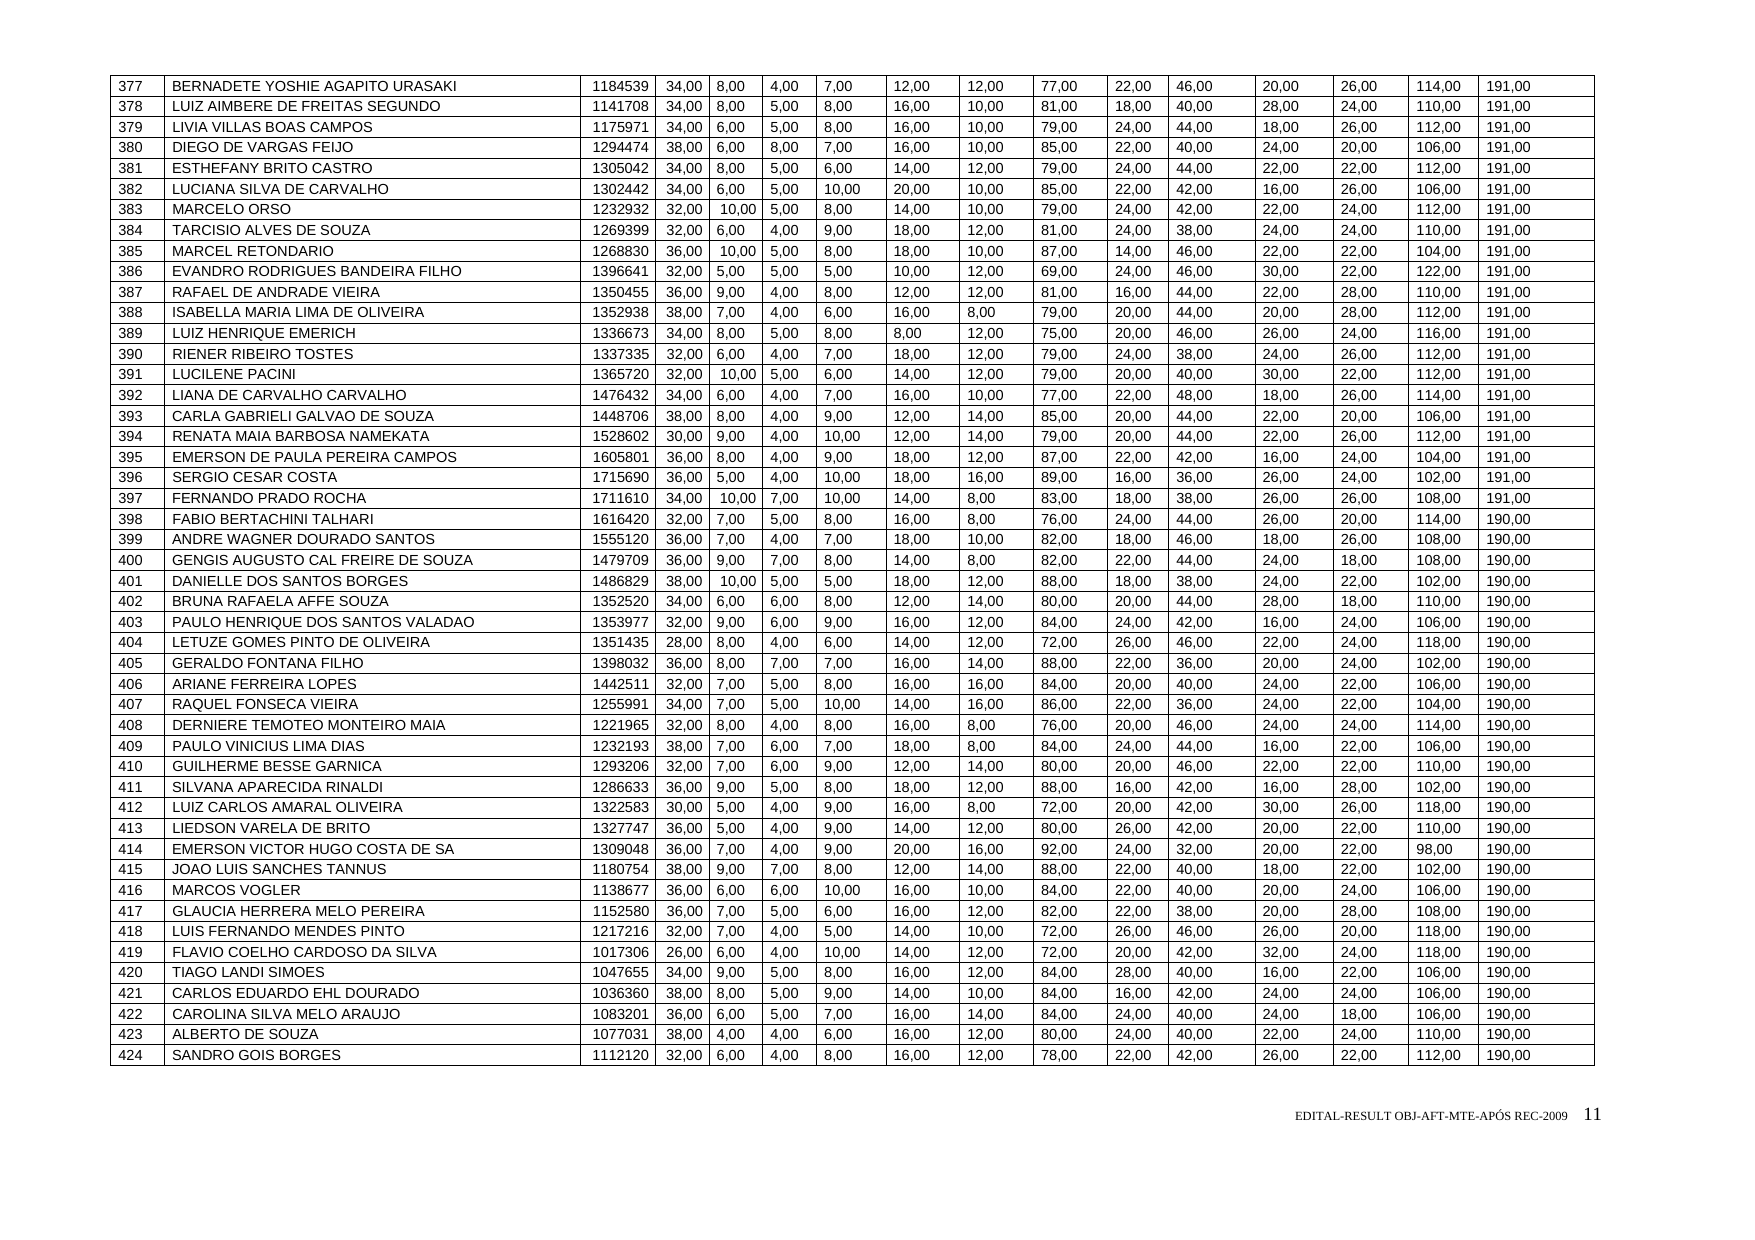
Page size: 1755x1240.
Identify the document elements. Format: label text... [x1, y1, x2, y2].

table_cell 14,00 [887, 200, 959, 219]
table_cell 10,00 [710, 489, 762, 508]
table_cell 114,00 [1409, 715, 1478, 735]
table_cell 46,00 [1169, 530, 1255, 549]
table_cell 5,00 [763, 200, 816, 219]
table_cell 26,00 [1334, 385, 1408, 405]
table_cell 20,00 [1108, 715, 1168, 735]
table_cell FABIO BERTACHINI TALHARI [165, 509, 580, 529]
table_cell 7,00 [710, 303, 762, 322]
table_cell 5,00 [710, 468, 762, 487]
table_cell 191,00 [1479, 76, 1594, 96]
table_cell 7,00 [763, 654, 816, 673]
table_cell 414 [111, 839, 164, 859]
table_cell LUIZ HENRIQUE EMERICH [165, 324, 580, 343]
table_cell 16,00 [1256, 736, 1333, 756]
table_cell EMERSON VICTOR HUGO COSTA DE SA [165, 839, 580, 859]
table_cell 1083201 [581, 1004, 655, 1024]
table_cell DERNIERE TEMOTEO MONTEIRO MAIA [165, 715, 580, 735]
table_cell 8,00 [710, 324, 762, 343]
table_cell 44,00 [1169, 592, 1255, 611]
table_cell 12,00 [960, 963, 1033, 982]
table_cell 10,00 [960, 922, 1033, 941]
table_cell 79,00 [1034, 200, 1107, 219]
table_cell 85,00 [1034, 138, 1107, 157]
table_cell 12,00 [960, 901, 1033, 921]
table_cell 26,00 [1334, 179, 1408, 199]
table_cell 22,00 [1334, 757, 1408, 776]
table_cell CARLOS EDUARDO EHL DOURADO [165, 984, 580, 1003]
table_cell 106,00 [1409, 963, 1478, 982]
table_cell 18,00 [1108, 489, 1168, 508]
table_cell 5,00 [763, 695, 816, 714]
table_cell 24,00 [1256, 715, 1333, 735]
table_cell 32,00 [656, 1045, 709, 1065]
table_cell 6,00 [710, 942, 762, 962]
table_cell 34,00 [656, 695, 709, 714]
table_cell 1141708 [581, 97, 655, 116]
table_cell 18,00 [1256, 530, 1333, 549]
table_cell 16,00 [1256, 179, 1333, 199]
table_cell 36,00 [1169, 654, 1255, 673]
table_cell 102,00 [1409, 654, 1478, 673]
table_cell 190,00 [1479, 592, 1594, 611]
table_cell 36,00 [656, 777, 709, 797]
table_cell 12,00 [960, 1025, 1033, 1044]
table_cell 72,00 [1034, 942, 1107, 962]
table_cell 385 [111, 241, 164, 261]
table_cell 421 [111, 984, 164, 1003]
table_cell 38,00 [656, 406, 709, 426]
table_cell 1232193 [581, 736, 655, 756]
table_cell JOAO LUIS SANCHES TANNUS [165, 860, 580, 879]
table_cell 14,00 [887, 159, 959, 178]
table_cell 16,00 [887, 715, 959, 735]
table_cell 6,00 [710, 344, 762, 364]
table_cell 1605801 [581, 447, 655, 467]
table_cell 10,00 [817, 880, 886, 900]
table_cell 14,00 [960, 757, 1033, 776]
table_cell 10,00 [817, 468, 886, 487]
table_cell 26,00 [1256, 1045, 1333, 1065]
table_cell 9,00 [710, 777, 762, 797]
table_cell 378 [111, 97, 164, 116]
table_cell 79,00 [1034, 117, 1107, 137]
table_cell 9,00 [817, 220, 886, 240]
table_cell 10,00 [817, 179, 886, 199]
table_cell 16,00 [1108, 282, 1168, 302]
table_cell 118,00 [1409, 922, 1478, 941]
table_cell 84,00 [1034, 736, 1107, 756]
table_cell 84,00 [1034, 1004, 1107, 1024]
table_cell 42,00 [1169, 447, 1255, 467]
table_cell 16,00 [887, 963, 959, 982]
table_cell 191,00 [1479, 179, 1594, 199]
table_cell 81,00 [1034, 282, 1107, 302]
table_cell 7,00 [710, 839, 762, 859]
table_cell 20,00 [1108, 406, 1168, 426]
table_cell 24,00 [1256, 344, 1333, 364]
table_cell 381 [111, 159, 164, 178]
table_cell 1077031 [581, 1025, 655, 1044]
table_cell 395 [111, 447, 164, 467]
table_cell 46,00 [1169, 757, 1255, 776]
table_cell 38,00 [1169, 220, 1255, 240]
table_cell 7,00 [710, 757, 762, 776]
table_cell 16,00 [1108, 984, 1168, 1003]
table_cell 26,00 [1256, 509, 1333, 529]
table_cell 4,00 [763, 1025, 816, 1044]
table_cell 30,00 [656, 427, 709, 446]
table_cell 24,00 [1108, 612, 1168, 632]
table_cell LUCILENE PACINI [165, 365, 580, 384]
table_cell 82,00 [1034, 901, 1107, 921]
table_cell 20,00 [887, 839, 959, 859]
table_cell GLAUCIA HERRERA MELO PEREIRA [165, 901, 580, 921]
table_cell 34,00 [656, 324, 709, 343]
table_cell 191,00 [1479, 427, 1594, 446]
table_cell 114,00 [1409, 76, 1478, 96]
table_cell 191,00 [1479, 344, 1594, 364]
table_cell 191,00 [1479, 282, 1594, 302]
table_cell 14,00 [960, 654, 1033, 673]
table_cell 16,00 [887, 901, 959, 921]
table_cell 79,00 [1034, 159, 1107, 178]
table_cell 38,00 [656, 984, 709, 1003]
table_cell 42,00 [1169, 612, 1255, 632]
table_cell 24,00 [1256, 138, 1333, 157]
table_cell 18,00 [1334, 550, 1408, 570]
table_cell 26,00 [1256, 489, 1333, 508]
table_cell 6,00 [763, 736, 816, 756]
table_cell 383 [111, 200, 164, 219]
table_cell 46,00 [1169, 633, 1255, 652]
table_cell 8,00 [817, 860, 886, 879]
table_cell 46,00 [1169, 76, 1255, 96]
table_cell 397 [111, 489, 164, 508]
table_cell 7,00 [817, 344, 886, 364]
table_cell 16,00 [887, 303, 959, 322]
table_cell 28,00 [656, 633, 709, 652]
table_cell 190,00 [1479, 571, 1594, 591]
table_cell 40,00 [1169, 1025, 1255, 1044]
table_cell LIEDSON VARELA DE BRITO [165, 819, 580, 838]
table_cell 386 [111, 262, 164, 281]
table_cell 38,00 [656, 860, 709, 879]
table_cell 34,00 [656, 489, 709, 508]
table_cell 1294474 [581, 138, 655, 157]
table_cell 190,00 [1479, 654, 1594, 673]
table_cell 8,00 [960, 798, 1033, 817]
table_cell 7,00 [817, 385, 886, 405]
table_cell LETUZE GOMES PINTO DE OLIVEIRA [165, 633, 580, 652]
table_cell 418 [111, 922, 164, 941]
table_cell 24,00 [1334, 97, 1408, 116]
table_cell 108,00 [1409, 489, 1478, 508]
table_cell 5,00 [710, 262, 762, 281]
table_cell 24,00 [1108, 262, 1168, 281]
table_cell 7,00 [817, 736, 886, 756]
table_cell 22,00 [1108, 901, 1168, 921]
table_cell 7,00 [763, 550, 816, 570]
table_cell 34,00 [656, 963, 709, 982]
table_cell 18,00 [887, 220, 959, 240]
table_cell 1442511 [581, 674, 655, 694]
table_cell 5,00 [763, 117, 816, 137]
table_cell 84,00 [1034, 984, 1107, 1003]
table_cell 32,00 [656, 674, 709, 694]
table_cell 22,00 [1334, 819, 1408, 838]
table_cell 102,00 [1409, 777, 1478, 797]
table_cell 6,00 [817, 901, 886, 921]
table_cell 16,00 [887, 385, 959, 405]
table_cell 9,00 [817, 612, 886, 632]
table_cell 30,00 [1256, 798, 1333, 817]
table_cell EVANDRO RODRIGUES BANDEIRA FILHO [165, 262, 580, 281]
table_cell 24,00 [1108, 159, 1168, 178]
table_cell 422 [111, 1004, 164, 1024]
table_cell 32,00 [1256, 942, 1333, 962]
table_cell 20,00 [1256, 839, 1333, 859]
table_cell 34,00 [656, 179, 709, 199]
table_cell 20,00 [1108, 592, 1168, 611]
table_cell 22,00 [1334, 839, 1408, 859]
table_cell LUIZ AIMBERE DE FREITAS SEGUNDO [165, 97, 580, 116]
table_cell 424 [111, 1045, 164, 1065]
table_cell 4,00 [763, 427, 816, 446]
table_cell 46,00 [1169, 262, 1255, 281]
table_cell PAULO HENRIQUE DOS SANTOS VALADAO [165, 612, 580, 632]
table_cell 191,00 [1479, 138, 1594, 157]
table_cell 22,00 [1256, 282, 1333, 302]
table_cell 110,00 [1409, 282, 1478, 302]
table_cell 84,00 [1034, 880, 1107, 900]
table_cell 85,00 [1034, 179, 1107, 199]
table_cell 16,00 [887, 1004, 959, 1024]
table_cell 32,00 [656, 612, 709, 632]
table_cell 4,00 [763, 385, 816, 405]
table_cell 24,00 [1108, 220, 1168, 240]
table_cell 8,00 [960, 489, 1033, 508]
table_cell RIENER RIBEIRO TOSTES [165, 344, 580, 364]
table_cell 24,00 [1256, 1004, 1333, 1024]
table_cell 30,00 [1256, 365, 1333, 384]
table_cell 84,00 [1034, 612, 1107, 632]
table_cell 40,00 [1169, 1004, 1255, 1024]
table_cell 190,00 [1479, 880, 1594, 900]
table_cell 88,00 [1034, 777, 1107, 797]
table_cell 110,00 [1409, 592, 1478, 611]
table_cell 191,00 [1479, 447, 1594, 467]
table_cell 32,00 [656, 922, 709, 941]
table_cell 32,00 [656, 715, 709, 735]
table_cell 8,00 [817, 715, 886, 735]
table_cell 405 [111, 654, 164, 673]
table_cell 114,00 [1409, 509, 1478, 529]
table_cell 1293206 [581, 757, 655, 776]
table_cell 8,00 [710, 406, 762, 426]
table_cell 14,00 [960, 406, 1033, 426]
table_cell 16,00 [1108, 468, 1168, 487]
table_cell 5,00 [710, 819, 762, 838]
table_cell 28,00 [1256, 592, 1333, 611]
table_cell 22,00 [1334, 963, 1408, 982]
table_cell 24,00 [1108, 344, 1168, 364]
table_cell 32,00 [656, 262, 709, 281]
table_cell 4,00 [763, 922, 816, 941]
table_cell 24,00 [1256, 695, 1333, 714]
table_cell 87,00 [1034, 241, 1107, 261]
table_cell 24,00 [1256, 984, 1333, 1003]
table_cell 404 [111, 633, 164, 652]
table_cell 42,00 [1169, 179, 1255, 199]
table_cell 8,00 [817, 117, 886, 137]
table_cell 6,00 [763, 592, 816, 611]
table_cell 80,00 [1034, 757, 1107, 776]
table_cell 79,00 [1034, 344, 1107, 364]
table_cell 22,00 [1108, 695, 1168, 714]
table_cell 1365720 [581, 365, 655, 384]
table_cell 92,00 [1034, 839, 1107, 859]
table_cell 14,00 [887, 922, 959, 941]
table_cell 84,00 [1034, 963, 1107, 982]
table_cell 8,00 [960, 715, 1033, 735]
table_cell 16,00 [887, 1045, 959, 1065]
table_cell 191,00 [1479, 200, 1594, 219]
table_cell 106,00 [1409, 984, 1478, 1003]
table_cell DANIELLE DOS SANTOS BORGES [165, 571, 580, 591]
table_cell 394 [111, 427, 164, 446]
table_cell 38,00 [656, 1025, 709, 1044]
table_cell 44,00 [1169, 303, 1255, 322]
table_cell 32,00 [656, 365, 709, 384]
table_cell 22,00 [1334, 860, 1408, 879]
table_cell 1616420 [581, 509, 655, 529]
table_cell 42,00 [1169, 942, 1255, 962]
table_cell 8,00 [887, 324, 959, 343]
table_cell 82,00 [1034, 550, 1107, 570]
table_cell 22,00 [1256, 757, 1333, 776]
table_cell 10,00 [887, 262, 959, 281]
table_cell 22,00 [1334, 262, 1408, 281]
table_cell CARLA GABRIELI GALVAO DE SOUZA [165, 406, 580, 426]
table_cell 26,00 [1256, 468, 1333, 487]
table_cell 38,00 [656, 138, 709, 157]
table_cell 26,00 [1256, 922, 1333, 941]
table_cell 8,00 [710, 159, 762, 178]
table_cell 89,00 [1034, 468, 1107, 487]
table_cell 4,00 [763, 530, 816, 549]
table_cell 16,00 [1256, 777, 1333, 797]
table_cell 10,00 [710, 241, 762, 261]
table_cell 1047655 [581, 963, 655, 982]
table_cell SANDRO GOIS BORGES [165, 1045, 580, 1065]
table_cell 10,00 [960, 97, 1033, 116]
table_cell 42,00 [1169, 200, 1255, 219]
table_cell 5,00 [763, 1004, 816, 1024]
table_cell 9,00 [710, 427, 762, 446]
table_cell 190,00 [1479, 550, 1594, 570]
table_cell 44,00 [1169, 406, 1255, 426]
table_cell 1448706 [581, 406, 655, 426]
table_cell 7,00 [710, 922, 762, 941]
table_cell 190,00 [1479, 798, 1594, 817]
table_cell 110,00 [1409, 757, 1478, 776]
table_cell GUILHERME BESSE GARNICA [165, 757, 580, 776]
table_cell 110,00 [1409, 1025, 1478, 1044]
table_cell MARCOS VOGLER [165, 880, 580, 900]
table_cell 7,00 [710, 509, 762, 529]
table_cell 1352520 [581, 592, 655, 611]
table_cell 14,00 [887, 942, 959, 962]
table_cell 191,00 [1479, 365, 1594, 384]
table_cell 34,00 [656, 76, 709, 96]
table_cell 16,00 [887, 880, 959, 900]
table_cell 1486829 [581, 571, 655, 591]
table_cell 191,00 [1479, 97, 1594, 116]
table_cell 79,00 [1034, 427, 1107, 446]
table_cell 12,00 [960, 777, 1033, 797]
table_cell 14,00 [960, 427, 1033, 446]
table_cell 112,00 [1409, 159, 1478, 178]
table_cell 16,00 [887, 509, 959, 529]
table_cell 24,00 [1334, 200, 1408, 219]
table_cell 80,00 [1034, 819, 1107, 838]
table_cell 81,00 [1034, 220, 1107, 240]
table_cell 12,00 [960, 612, 1033, 632]
table_cell 6,00 [817, 365, 886, 384]
table_cell 10,00 [817, 489, 886, 508]
table_cell 416 [111, 880, 164, 900]
table_cell 20,00 [1108, 427, 1168, 446]
table_cell 8,00 [817, 324, 886, 343]
table_cell 22,00 [1256, 427, 1333, 446]
table_cell 40,00 [1169, 674, 1255, 694]
table_cell FLAVIO COELHO CARDOSO DA SILVA [165, 942, 580, 962]
table_cell 81,00 [1034, 97, 1107, 116]
table_cell 190,00 [1479, 633, 1594, 652]
table_cell 7,00 [817, 530, 886, 549]
table_cell 24,00 [1108, 117, 1168, 137]
table_cell 24,00 [1334, 612, 1408, 632]
table_cell 8,00 [960, 736, 1033, 756]
table_cell 10,00 [960, 241, 1033, 261]
table_cell 26,00 [1334, 798, 1408, 817]
table_cell 7,00 [817, 654, 886, 673]
table_cell 399 [111, 530, 164, 549]
table_cell 108,00 [1409, 550, 1478, 570]
table_cell 382 [111, 179, 164, 199]
table_cell 10,00 [960, 530, 1033, 549]
table_cell 22,00 [1334, 695, 1408, 714]
table_cell 190,00 [1479, 1004, 1594, 1024]
table_cell 16,00 [887, 138, 959, 157]
table_cell 1327747 [581, 819, 655, 838]
table_cell 8,00 [960, 550, 1033, 570]
table_cell 14,00 [887, 695, 959, 714]
table_cell 20,00 [1256, 880, 1333, 900]
table_cell 22,00 [1334, 1045, 1408, 1065]
table_cell 108,00 [1409, 901, 1478, 921]
table_cell 72,00 [1034, 922, 1107, 941]
table_cell 26,00 [1334, 117, 1408, 137]
table_cell 20,00 [1108, 674, 1168, 694]
table_cell 1217216 [581, 922, 655, 941]
table_cell 44,00 [1169, 550, 1255, 570]
table_cell 7,00 [817, 76, 886, 96]
table_cell RAFAEL DE ANDRADE VIEIRA [165, 282, 580, 302]
table_cell 14,00 [1108, 241, 1168, 261]
table_cell 8,00 [817, 1045, 886, 1065]
table_cell 8,00 [960, 303, 1033, 322]
table_cell 9,00 [817, 406, 886, 426]
table_cell 112,00 [1409, 427, 1478, 446]
table_cell 36,00 [656, 654, 709, 673]
table_cell 12,00 [960, 819, 1033, 838]
table_cell 5,00 [817, 571, 886, 591]
table_cell 10,00 [817, 942, 886, 962]
table_cell 36,00 [656, 819, 709, 838]
table_cell 4,00 [763, 406, 816, 426]
table_cell 16,00 [1256, 963, 1333, 982]
table_cell 24,00 [1256, 674, 1333, 694]
table_cell 26,00 [1108, 819, 1168, 838]
table_cell 1180754 [581, 860, 655, 879]
table_cell FERNANDO PRADO ROCHA [165, 489, 580, 508]
table_cell 388 [111, 303, 164, 322]
table_cell 26,00 [1334, 344, 1408, 364]
table_cell 118,00 [1409, 942, 1478, 962]
table_cell 82,00 [1034, 530, 1107, 549]
table_cell 46,00 [1169, 922, 1255, 941]
table_cell 1269399 [581, 220, 655, 240]
table_cell 7,00 [710, 736, 762, 756]
table_cell 6,00 [710, 138, 762, 157]
table_cell 403 [111, 612, 164, 632]
table_cell 1175971 [581, 117, 655, 137]
table_cell 1476432 [581, 385, 655, 405]
table_cell 34,00 [656, 117, 709, 137]
table_cell 5,00 [763, 984, 816, 1003]
table_cell 102,00 [1409, 468, 1478, 487]
table_cell 10,00 [960, 200, 1033, 219]
table_cell 1036360 [581, 984, 655, 1003]
table_cell 191,00 [1479, 385, 1594, 405]
table_cell 12,00 [887, 76, 959, 96]
table_cell 411 [111, 777, 164, 797]
table_cell 6,00 [817, 1025, 886, 1044]
table_cell 46,00 [1169, 324, 1255, 343]
table_cell 104,00 [1409, 241, 1478, 261]
table_cell 6,00 [710, 117, 762, 137]
table_cell 7,00 [710, 695, 762, 714]
table_cell 24,00 [1108, 839, 1168, 859]
table_cell 7,00 [763, 860, 816, 879]
table_cell 190,00 [1479, 509, 1594, 529]
table_cell 16,00 [887, 97, 959, 116]
table_cell 191,00 [1479, 262, 1594, 281]
table_cell 8,00 [710, 984, 762, 1003]
table_cell 8,00 [710, 633, 762, 652]
table_cell 24,00 [1334, 220, 1408, 240]
table_cell MARCELO ORSO [165, 200, 580, 219]
table_cell MARCEL RETONDARIO [165, 241, 580, 261]
table_cell 420 [111, 963, 164, 982]
table_cell 7,00 [817, 1004, 886, 1024]
table_cell 191,00 [1479, 489, 1594, 508]
table_cell 1396641 [581, 262, 655, 281]
table_cell BERNADETE YOSHIE AGAPITO URASAKI [165, 76, 580, 96]
table_cell 4,00 [710, 1025, 762, 1044]
table_cell 9,00 [817, 757, 886, 776]
table_cell 22,00 [1108, 1045, 1168, 1065]
table_cell 10,00 [960, 179, 1033, 199]
table_cell 24,00 [1108, 1025, 1168, 1044]
table_cell 1302442 [581, 179, 655, 199]
table_cell 190,00 [1479, 736, 1594, 756]
table_cell 18,00 [887, 530, 959, 549]
table_cell 190,00 [1479, 612, 1594, 632]
table_cell 9,00 [710, 612, 762, 632]
table_cell 8,00 [960, 509, 1033, 529]
table_cell 79,00 [1034, 303, 1107, 322]
table_cell DIEGO DE VARGAS FEIJO [165, 138, 580, 157]
table_cell 20,00 [1334, 138, 1408, 157]
table_cell 410 [111, 757, 164, 776]
table_cell 1711610 [581, 489, 655, 508]
table_cell 26,00 [1108, 633, 1168, 652]
table_cell 1112120 [581, 1045, 655, 1065]
table_cell 102,00 [1409, 571, 1478, 591]
table_cell 104,00 [1409, 695, 1478, 714]
table_cell 190,00 [1479, 695, 1594, 714]
table_cell 191,00 [1479, 241, 1594, 261]
table_cell 24,00 [1256, 220, 1333, 240]
table_cell 4,00 [763, 344, 816, 364]
table_cell SERGIO CESAR COSTA [165, 468, 580, 487]
table_cell TARCISIO ALVES DE SOUZA [165, 220, 580, 240]
table_cell 379 [111, 117, 164, 137]
table_cell 8,00 [817, 509, 886, 529]
table_cell 8,00 [817, 241, 886, 261]
table_cell 5,00 [763, 97, 816, 116]
table_cell ESTHEFANY BRITO CASTRO [165, 159, 580, 178]
table_cell 406 [111, 674, 164, 694]
table_cell 72,00 [1034, 798, 1107, 817]
table_cell 5,00 [763, 365, 816, 384]
table_cell 6,00 [710, 1045, 762, 1065]
table_cell 14,00 [887, 819, 959, 838]
table_cell 5,00 [817, 262, 886, 281]
table_cell 5,00 [763, 777, 816, 797]
table_cell 84,00 [1034, 674, 1107, 694]
table_cell 4,00 [763, 1045, 816, 1065]
table_cell 1715690 [581, 468, 655, 487]
table_cell 12,00 [887, 427, 959, 446]
table_cell 24,00 [1334, 1025, 1408, 1044]
table_cell 12,00 [887, 282, 959, 302]
table_cell 18,00 [1256, 117, 1333, 137]
table_cell 110,00 [1409, 819, 1478, 838]
table_cell 18,00 [887, 571, 959, 591]
table_cell 14,00 [960, 860, 1033, 879]
table_cell 191,00 [1479, 406, 1594, 426]
table_cell 118,00 [1409, 633, 1478, 652]
table_cell 8,00 [817, 777, 886, 797]
table_cell 10,00 [817, 695, 886, 714]
table_cell 106,00 [1409, 179, 1478, 199]
table_cell 12,00 [960, 365, 1033, 384]
table_cell 26,00 [1334, 530, 1408, 549]
table_cell 42,00 [1169, 1045, 1255, 1065]
table_cell 28,00 [1256, 97, 1333, 116]
table_cell 18,00 [1334, 1004, 1408, 1024]
table_cell 38,00 [656, 303, 709, 322]
table_cell 423 [111, 1025, 164, 1044]
table_cell 12,00 [887, 860, 959, 879]
table_cell 1286633 [581, 777, 655, 797]
table_cell 69,00 [1034, 262, 1107, 281]
table_cell 40,00 [1169, 365, 1255, 384]
table_cell 36,00 [656, 1004, 709, 1024]
table_cell 190,00 [1479, 819, 1594, 838]
table_cell 12,00 [960, 159, 1033, 178]
table_cell 34,00 [656, 385, 709, 405]
table_cell 18,00 [1108, 571, 1168, 591]
table_cell 5,00 [710, 798, 762, 817]
table_cell 190,00 [1479, 1045, 1594, 1065]
table_cell 44,00 [1169, 509, 1255, 529]
table_cell 40,00 [1169, 138, 1255, 157]
table_cell 32,00 [1169, 839, 1255, 859]
table_cell 4,00 [763, 468, 816, 487]
table_cell 190,00 [1479, 860, 1594, 879]
table_cell 40,00 [1169, 97, 1255, 116]
table_cell 190,00 [1479, 942, 1594, 962]
table_cell 409 [111, 736, 164, 756]
table_cell 46,00 [1169, 715, 1255, 735]
table_cell 106,00 [1409, 880, 1478, 900]
table_cell 6,00 [817, 159, 886, 178]
table_cell 18,00 [887, 468, 959, 487]
table_cell 10,00 [710, 365, 762, 384]
table_cell 7,00 [710, 530, 762, 549]
table_cell 22,00 [1334, 365, 1408, 384]
table_cell 6,00 [763, 612, 816, 632]
table_cell 6,00 [710, 220, 762, 240]
table_cell 72,00 [1034, 633, 1107, 652]
table_cell 14,00 [887, 489, 959, 508]
table_cell 12,00 [960, 633, 1033, 652]
table_cell 5,00 [763, 571, 816, 591]
table_cell 10,00 [710, 571, 762, 591]
table_cell 14,00 [887, 550, 959, 570]
table_cell 20,00 [887, 179, 959, 199]
table_cell 108,00 [1409, 530, 1478, 549]
table_cell 106,00 [1409, 406, 1478, 426]
table_cell 26,00 [1108, 922, 1168, 941]
table_cell 9,00 [710, 860, 762, 879]
table_cell 9,00 [817, 798, 886, 817]
table_cell 77,00 [1034, 76, 1107, 96]
table_cell 44,00 [1169, 736, 1255, 756]
table_cell 28,00 [1334, 282, 1408, 302]
table_cell 20,00 [1108, 324, 1168, 343]
table_cell 191,00 [1479, 324, 1594, 343]
table_cell 24,00 [1108, 509, 1168, 529]
table_cell 12,00 [887, 757, 959, 776]
table_cell 36,00 [656, 468, 709, 487]
table_cell 24,00 [1334, 880, 1408, 900]
table_cell 7,00 [710, 901, 762, 921]
table_cell 77,00 [1034, 385, 1107, 405]
table_cell 18,00 [887, 777, 959, 797]
table_cell 24,00 [1334, 942, 1408, 962]
table_cell 88,00 [1034, 654, 1107, 673]
table_cell 79,00 [1034, 365, 1107, 384]
table_cell 5,00 [763, 963, 816, 982]
table_cell 16,00 [1256, 612, 1333, 632]
table_cell 9,00 [710, 550, 762, 570]
table_cell 36,00 [656, 447, 709, 467]
table_cell 80,00 [1034, 592, 1107, 611]
table_cell 76,00 [1034, 509, 1107, 529]
table_cell 8,00 [763, 138, 816, 157]
table_cell 30,00 [1256, 262, 1333, 281]
table_cell 377 [111, 76, 164, 96]
table_cell 5,00 [763, 901, 816, 921]
table_cell 40,00 [1169, 880, 1255, 900]
table_cell 40,00 [1169, 963, 1255, 982]
table_cell 24,00 [1108, 200, 1168, 219]
table_cell 22,00 [1334, 571, 1408, 591]
table_cell 4,00 [763, 798, 816, 817]
table_cell 407 [111, 695, 164, 714]
table_cell 396 [111, 468, 164, 487]
table_cell 1184539 [581, 76, 655, 96]
table_cell 1337335 [581, 344, 655, 364]
table_cell 190,00 [1479, 757, 1594, 776]
table_cell 8,00 [817, 550, 886, 570]
table_cell 22,00 [1256, 406, 1333, 426]
table_cell BRUNA RAFAELA AFFE SOUZA [165, 592, 580, 611]
table_cell 20,00 [1334, 922, 1408, 941]
table_cell 16,00 [960, 839, 1033, 859]
table_cell 24,00 [1108, 1004, 1168, 1024]
table_cell 106,00 [1409, 1004, 1478, 1024]
table_cell 400 [111, 550, 164, 570]
table_cell 12,00 [960, 282, 1033, 302]
table_cell 9,00 [817, 984, 886, 1003]
table_cell 98,00 [1409, 839, 1478, 859]
table_cell 42,00 [1169, 798, 1255, 817]
table_cell 190,00 [1479, 839, 1594, 859]
table_cell 1350455 [581, 282, 655, 302]
table_cell 36,00 [656, 550, 709, 570]
table_cell 5,00 [763, 262, 816, 281]
table_cell 12,00 [960, 344, 1033, 364]
table_cell 14,00 [960, 1004, 1033, 1024]
table_cell 1528602 [581, 427, 655, 446]
table_cell 34,00 [656, 592, 709, 611]
table_cell 38,00 [656, 736, 709, 756]
table_cell 16,00 [1108, 777, 1168, 797]
table_cell 16,00 [960, 695, 1033, 714]
table_cell 190,00 [1479, 1025, 1594, 1044]
table_cell 32,00 [656, 220, 709, 240]
table_cell 24,00 [1108, 736, 1168, 756]
table_cell 24,00 [1256, 571, 1333, 591]
table_cell 24,00 [1256, 550, 1333, 570]
table_cell 85,00 [1034, 406, 1107, 426]
table_cell 1398032 [581, 654, 655, 673]
table_cell TIAGO LANDI SIMOES [165, 963, 580, 982]
table_cell 18,00 [1108, 530, 1168, 549]
table_cell 4,00 [763, 633, 816, 652]
table_cell 12,00 [960, 571, 1033, 591]
table_cell 12,00 [960, 942, 1033, 962]
table_cell 102,00 [1409, 860, 1478, 879]
table_cell 9,00 [817, 447, 886, 467]
table_cell 30,00 [656, 798, 709, 817]
table_cell 4,00 [763, 76, 816, 96]
table_cell 392 [111, 385, 164, 405]
table_cell 12,00 [887, 406, 959, 426]
table_cell 24,00 [1334, 324, 1408, 343]
table_cell 191,00 [1479, 303, 1594, 322]
table_cell 18,00 [1108, 97, 1168, 116]
table_cell 1352938 [581, 303, 655, 322]
table_cell 26,00 [1256, 324, 1333, 343]
table_cell 112,00 [1409, 344, 1478, 364]
table_cell 191,00 [1479, 117, 1594, 137]
table_cell 20,00 [1108, 757, 1168, 776]
table_cell 12,00 [960, 262, 1033, 281]
table_cell 24,00 [1334, 984, 1408, 1003]
table_cell 114,00 [1409, 385, 1478, 405]
table_cell 22,00 [1256, 200, 1333, 219]
table_cell 12,00 [960, 1045, 1033, 1065]
table_cell 10,00 [960, 984, 1033, 1003]
table_cell 1152580 [581, 901, 655, 921]
table_cell 12,00 [887, 592, 959, 611]
table_cell 34,00 [656, 97, 709, 116]
table_cell 8,00 [817, 592, 886, 611]
table_cell 12,00 [960, 76, 1033, 96]
table_cell 9,00 [710, 282, 762, 302]
table_cell LIVIA VILLAS BOAS CAMPOS [165, 117, 580, 137]
table_cell 112,00 [1409, 303, 1478, 322]
table_cell 22,00 [1334, 674, 1408, 694]
table_cell 16,00 [887, 1025, 959, 1044]
table_cell 20,00 [1108, 303, 1168, 322]
table_cell 190,00 [1479, 922, 1594, 941]
table_cell 6,00 [817, 303, 886, 322]
table_cell 7,00 [763, 489, 816, 508]
table_cell 191,00 [1479, 468, 1594, 487]
table_cell 415 [111, 860, 164, 879]
table_cell 26,00 [1334, 76, 1408, 96]
table_cell 38,00 [1169, 344, 1255, 364]
table_cell GENGIS AUGUSTO CAL FREIRE DE SOUZA [165, 550, 580, 570]
table_cell 34,00 [656, 159, 709, 178]
table_cell 36,00 [656, 530, 709, 549]
table_cell 1305042 [581, 159, 655, 178]
table_cell 112,00 [1409, 1045, 1478, 1065]
table_cell 7,00 [817, 138, 886, 157]
table_cell 10,00 [960, 385, 1033, 405]
table_cell 190,00 [1479, 901, 1594, 921]
table_cell 1353977 [581, 612, 655, 632]
table_cell 419 [111, 942, 164, 962]
table_cell 36,00 [656, 241, 709, 261]
table_cell 24,00 [1334, 654, 1408, 673]
table_cell 22,00 [1108, 179, 1168, 199]
table_cell 190,00 [1479, 777, 1594, 797]
table_cell 22,00 [1334, 241, 1408, 261]
table_cell CAROLINA SILVA MELO ARAUJO [165, 1004, 580, 1024]
table_cell 22,00 [1108, 385, 1168, 405]
table_cell ALBERTO DE SOUZA [165, 1025, 580, 1044]
table_cell 1017306 [581, 942, 655, 962]
table_cell 18,00 [887, 736, 959, 756]
table_cell 32,00 [656, 200, 709, 219]
table_cell 6,00 [710, 179, 762, 199]
table_cell 26,00 [1334, 489, 1408, 508]
table_cell 22,00 [1256, 633, 1333, 652]
table_cell EMERSON DE PAULA PEREIRA CAMPOS [165, 447, 580, 467]
table_cell 9,00 [817, 839, 886, 859]
table_cell 42,00 [1169, 984, 1255, 1003]
table_cell 4,00 [763, 819, 816, 838]
table_cell 20,00 [1108, 798, 1168, 817]
table_cell 18,00 [1334, 592, 1408, 611]
table_cell 36,00 [1169, 468, 1255, 487]
table_cell 18,00 [1256, 860, 1333, 879]
table_cell ARIANE FERREIRA LOPES [165, 674, 580, 694]
table_cell 36,00 [1169, 695, 1255, 714]
table_cell 14,00 [887, 633, 959, 652]
table_cell 22,00 [1334, 736, 1408, 756]
table_cell 4,00 [763, 220, 816, 240]
table_cell 190,00 [1479, 963, 1594, 982]
table_cell 22,00 [1108, 550, 1168, 570]
table_cell 20,00 [1256, 901, 1333, 921]
table_cell 6,00 [710, 385, 762, 405]
table_cell 22,00 [1334, 159, 1408, 178]
table_cell 398 [111, 509, 164, 529]
table_cell 8,00 [710, 76, 762, 96]
table_cell 22,00 [1256, 1025, 1333, 1044]
table_cell 110,00 [1409, 97, 1478, 116]
table_cell LUCIANA SILVA DE CARVALHO [165, 179, 580, 199]
table_cell 380 [111, 138, 164, 157]
table_cell 4,00 [763, 839, 816, 859]
table_cell 387 [111, 282, 164, 302]
table_cell 8,00 [817, 200, 886, 219]
table_cell 28,00 [1108, 963, 1168, 982]
table_cell 40,00 [1169, 860, 1255, 879]
table_cell 80,00 [1034, 1025, 1107, 1044]
table_cell 20,00 [1108, 365, 1168, 384]
table_cell 24,00 [1334, 447, 1408, 467]
table_cell 1255991 [581, 695, 655, 714]
table_cell 112,00 [1409, 200, 1478, 219]
table_cell 190,00 [1479, 984, 1594, 1003]
table_cell GERALDO FONTANA FILHO [165, 654, 580, 673]
table_cell 8,00 [710, 447, 762, 467]
table_cell 7,00 [710, 674, 762, 694]
table_cell LUIZ CARLOS AMARAL OLIVEIRA [165, 798, 580, 817]
table_cell 38,00 [1169, 571, 1255, 591]
table_cell 6,00 [763, 880, 816, 900]
table_cell 88,00 [1034, 571, 1107, 591]
table_cell 6,00 [817, 633, 886, 652]
table_cell 36,00 [656, 901, 709, 921]
table_cell 32,00 [656, 344, 709, 364]
table_cell 42,00 [1169, 819, 1255, 838]
table_cell 16,00 [887, 674, 959, 694]
table_cell 12,00 [960, 220, 1033, 240]
table_cell 1322583 [581, 798, 655, 817]
table_cell SILVANA APARECIDA RINALDI [165, 777, 580, 797]
table_cell 38,00 [1169, 489, 1255, 508]
table_cell 8,00 [710, 715, 762, 735]
table_cell 1555120 [581, 530, 655, 549]
table_cell 12,00 [960, 324, 1033, 343]
table_cell 20,00 [1256, 654, 1333, 673]
table_cell 18,00 [887, 344, 959, 364]
table_cell 190,00 [1479, 674, 1594, 694]
table_cell 83,00 [1034, 489, 1107, 508]
table_cell 106,00 [1409, 612, 1478, 632]
table_cell 16,00 [887, 117, 959, 137]
table_cell 6,00 [710, 1004, 762, 1024]
table_cell 5,00 [763, 159, 816, 178]
table_cell 8,00 [817, 674, 886, 694]
table_cell 18,00 [887, 447, 959, 467]
table_cell 1138677 [581, 880, 655, 900]
table_cell 1232932 [581, 200, 655, 219]
table_cell 389 [111, 324, 164, 343]
table_cell 16,00 [960, 674, 1033, 694]
table_cell 16,00 [887, 798, 959, 817]
table_cell 10,00 [960, 138, 1033, 157]
table_cell LIANA DE CARVALHO CARVALHO [165, 385, 580, 405]
table_cell ISABELLA MARIA LIMA DE OLIVEIRA [165, 303, 580, 322]
table_cell 20,00 [1334, 406, 1408, 426]
table_cell 417 [111, 901, 164, 921]
table_cell 87,00 [1034, 447, 1107, 467]
table_cell 16,00 [1256, 447, 1333, 467]
table_cell 14,00 [887, 365, 959, 384]
table_cell 8,00 [710, 97, 762, 116]
table_cell 401 [111, 571, 164, 591]
table_cell 24,00 [1334, 468, 1408, 487]
table_cell 12,00 [960, 447, 1033, 467]
table_cell 122,00 [1409, 262, 1478, 281]
table_cell 10,00 [710, 200, 762, 219]
table_cell 44,00 [1169, 427, 1255, 446]
table_cell 16,00 [887, 612, 959, 632]
table_cell 44,00 [1169, 159, 1255, 178]
table_cell 106,00 [1409, 736, 1478, 756]
table_cell 1479709 [581, 550, 655, 570]
table_cell 36,00 [656, 839, 709, 859]
table_cell 4,00 [763, 715, 816, 735]
table_cell 1268830 [581, 241, 655, 261]
table_cell 36,00 [656, 880, 709, 900]
table_cell 16,00 [960, 468, 1033, 487]
table_cell 4,00 [763, 303, 816, 322]
table_cell 1309048 [581, 839, 655, 859]
table_cell 18,00 [887, 241, 959, 261]
table_cell RENATA MAIA BARBOSA NAMEKATA [165, 427, 580, 446]
table_cell 22,00 [1108, 880, 1168, 900]
table_cell 5,00 [763, 179, 816, 199]
table_cell 1221965 [581, 715, 655, 735]
table_cell 402 [111, 592, 164, 611]
table_cell 20,00 [1334, 509, 1408, 529]
table_cell 76,00 [1034, 715, 1107, 735]
table_cell 9,00 [817, 819, 886, 838]
table_cell 38,00 [1169, 901, 1255, 921]
table_cell 5,00 [763, 241, 816, 261]
table_cell 110,00 [1409, 220, 1478, 240]
table_cell 48,00 [1169, 385, 1255, 405]
table_cell 24,00 [1334, 715, 1408, 735]
table_cell 22,00 [1108, 447, 1168, 467]
table_cell 4,00 [763, 282, 816, 302]
table_cell 46,00 [1169, 241, 1255, 261]
table_cell 5,00 [763, 509, 816, 529]
table_cell 20,00 [1256, 819, 1333, 838]
table_cell 5,00 [817, 922, 886, 941]
table_cell 22,00 [1108, 138, 1168, 157]
table_cell 10,00 [817, 427, 886, 446]
table_cell 112,00 [1409, 117, 1478, 137]
table_cell 190,00 [1479, 715, 1594, 735]
table_cell 191,00 [1479, 220, 1594, 240]
table_cell 8,00 [817, 282, 886, 302]
table_cell 14,00 [887, 984, 959, 1003]
table_cell 44,00 [1169, 282, 1255, 302]
table_cell 5,00 [763, 674, 816, 694]
table_cell 8,00 [817, 97, 886, 116]
table_cell 6,00 [710, 592, 762, 611]
table_cell 86,00 [1034, 695, 1107, 714]
table_cell 26,00 [656, 942, 709, 962]
table_cell 44,00 [1169, 117, 1255, 137]
table_cell 1336673 [581, 324, 655, 343]
table_cell 10,00 [960, 117, 1033, 137]
table_cell ANDRE WAGNER DOURADO SANTOS [165, 530, 580, 549]
table_cell 393 [111, 406, 164, 426]
table_cell 408 [111, 715, 164, 735]
table_cell 1351435 [581, 633, 655, 652]
table_cell 28,00 [1334, 303, 1408, 322]
table_cell RAQUEL FONSECA VIEIRA [165, 695, 580, 714]
table_cell 112,00 [1409, 365, 1478, 384]
table_cell 22,00 [1108, 860, 1168, 879]
table_cell 4,00 [763, 942, 816, 962]
table_cell 78,00 [1034, 1045, 1107, 1065]
table_cell 6,00 [710, 880, 762, 900]
table_cell 24,00 [1334, 633, 1408, 652]
table_cell 22,00 [1256, 241, 1333, 261]
table_cell 8,00 [817, 963, 886, 982]
table_cell 38,00 [656, 571, 709, 591]
table_cell 106,00 [1409, 674, 1478, 694]
table_cell 391 [111, 365, 164, 384]
table_cell 384 [111, 220, 164, 240]
table_cell 118,00 [1409, 798, 1478, 817]
table_cell 14,00 [960, 592, 1033, 611]
table_cell 191,00 [1479, 159, 1594, 178]
table_cell 6,00 [763, 757, 816, 776]
table_cell 22,00 [1108, 654, 1168, 673]
table_cell 22,00 [1256, 159, 1333, 178]
table_cell 116,00 [1409, 324, 1478, 343]
table_cell 9,00 [710, 963, 762, 982]
table_cell 104,00 [1409, 447, 1478, 467]
table_cell 16,00 [887, 654, 959, 673]
table_cell 75,00 [1034, 324, 1107, 343]
table_cell 18,00 [1256, 385, 1333, 405]
table_cell 26,00 [1334, 427, 1408, 446]
table_cell 42,00 [1169, 777, 1255, 797]
table_cell 20,00 [1108, 942, 1168, 962]
table_cell 390 [111, 344, 164, 364]
table_cell PAULO VINICIUS LIMA DIAS [165, 736, 580, 756]
table_cell 32,00 [656, 757, 709, 776]
table_cell 190,00 [1479, 530, 1594, 549]
table_cell 10,00 [960, 880, 1033, 900]
table_cell 22,00 [1108, 76, 1168, 96]
table_cell 4,00 [763, 447, 816, 467]
table_cell 28,00 [1334, 777, 1408, 797]
table_cell 5,00 [763, 324, 816, 343]
table_cell 412 [111, 798, 164, 817]
table_cell 106,00 [1409, 138, 1478, 157]
table_cell 36,00 [656, 282, 709, 302]
table_cell 20,00 [1256, 76, 1333, 96]
table_cell 88,00 [1034, 860, 1107, 879]
table_cell 32,00 [656, 509, 709, 529]
table_cell LUIS FERNANDO MENDES PINTO [165, 922, 580, 941]
table_cell 28,00 [1334, 901, 1408, 921]
table_cell 8,00 [710, 654, 762, 673]
table_cell 413 [111, 819, 164, 838]
table_cell 20,00 [1256, 303, 1333, 322]
